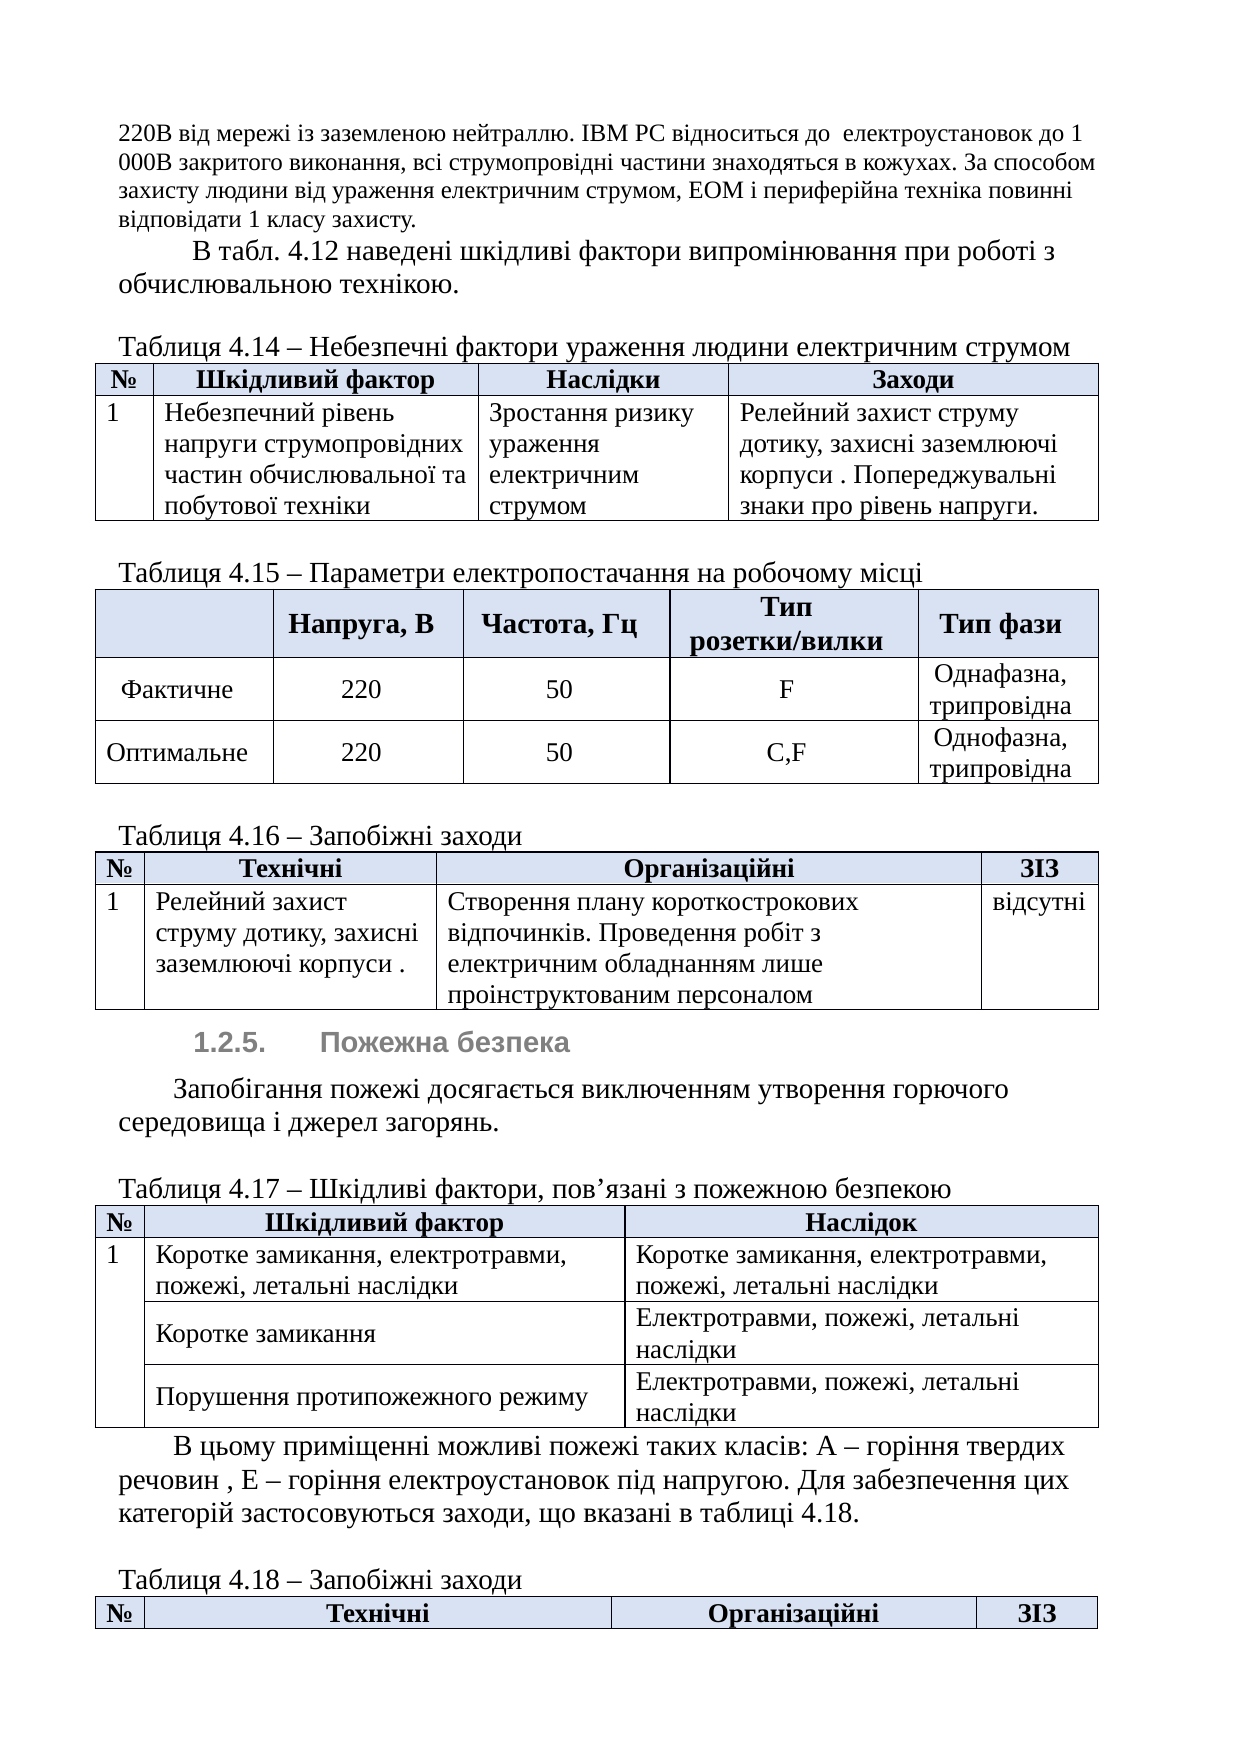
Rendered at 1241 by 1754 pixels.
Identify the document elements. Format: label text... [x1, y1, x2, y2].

table_cell 50 [464, 721, 669, 783]
table_header Тип розетки/вилки [671, 590, 918, 657]
table_cell Зростання ризику ураження електричним струмом [479, 396, 728, 520]
table_header ЗІЗ [982, 853, 1098, 883]
table_header № [96, 1206, 144, 1237]
table_header Технічні [145, 853, 436, 883]
text Таблиця 4.14 – Небезпечні фактори ураження людини електричним струмом [118, 329, 1122, 362]
table_cell F [671, 658, 918, 720]
text 220В від мережі із заземленою нейтраллю. ІВМ РС відноситься до електроустановок до 1 000В закритого виконання, всі струмопровідні частини знаходяться в кожухах. За способом захисту людини від ураження електричним струмом, ЕОМ і периферійна техніка повинні відповідати 1 класу захисту. [118, 118, 1122, 233]
table_cell 1 [96, 885, 144, 1009]
table_header ЗІЗ [977, 1597, 1097, 1628]
table_header Організаційні [612, 1597, 976, 1628]
table_cell Електротравми, пожежі, летальні наслідки [626, 1365, 1098, 1427]
table_cell 50 [464, 658, 669, 720]
table_cell C,F [671, 721, 918, 783]
table_cell Небезпечний рівень напруги струмопровідних частин обчислювальної та побутової техніки [154, 396, 478, 520]
table_cell 1 [96, 1238, 144, 1427]
table_cell Оптимальне [96, 721, 273, 783]
table_header № [96, 1597, 144, 1628]
text Запобігання пожежі досягається виключенням утворення горючого середовища і джерел загорянь. [118, 1071, 1122, 1138]
table_cell Електротравми, пожежі, летальні наслідки [626, 1302, 1098, 1364]
table_cell відсутні [982, 885, 1098, 1009]
table_cell Однафазна, трипровідна [919, 658, 1098, 720]
table_cell Порушення протипожежного режиму [145, 1365, 624, 1427]
table_header Наслідок [626, 1206, 1098, 1237]
text Таблиця 4.18 – Запобіжні заходи [118, 1562, 1107, 1596]
table_cell Релейний захист струму дотику, захисні заземлюючі корпуси . Попереджувальні знаки про рівень напруги. [729, 396, 1098, 520]
table_cell Коротке замикання, електротравми, пожежі, летальні наслідки [145, 1238, 624, 1301]
table_cell Створення плану короткострокових відпочинків. Проведення робіт з електричним обладнанням лише проінструктованим персоналом [437, 885, 981, 1009]
table_header Тип фази [919, 590, 1098, 657]
table_cell Фактичне [96, 658, 273, 720]
text В табл. 4.12 наведені шкідливі фактори випромінювання при роботі з обчислювальною технікою. [118, 233, 1122, 300]
table_cell Релейний захист струму дотику, захисні заземлюючі корпуси . [145, 885, 436, 1009]
subtitle Пожежна безпека [193, 1025, 1122, 1058]
table_header Технічні [145, 1597, 611, 1628]
text Таблиця 4.17 – Шкідливі фактори, пов’язані з пожежною безпекою [118, 1171, 1122, 1205]
table_cell Коротке замикання [145, 1302, 624, 1364]
table_cell Коротке замикання, електротравми, пожежі, летальні наслідки [626, 1238, 1098, 1301]
text В цьому приміщенні можливі пожежі таких класів: А – горіння твердих речовин , Е – горіння електроустановок під напругою. Для забезпечення цих категорій застосовуються заходи, що вказані в таблиці 4.18. [118, 1428, 1122, 1529]
table_header [96, 590, 273, 657]
table_cell 220 [274, 658, 463, 720]
table_cell 220 [274, 721, 463, 783]
table_header Наслідки [479, 364, 728, 395]
table_header № [96, 853, 144, 883]
table_cell Однофазна, трипровідна [919, 721, 1098, 783]
table_header Шкідливий фактор [154, 364, 478, 395]
text Таблиця 4.15 – Параметри електропостачання на робочому місці [118, 555, 1107, 588]
table_header № [96, 364, 153, 395]
table_header Частота, Гц [464, 590, 669, 657]
table_header Організаційні [437, 853, 981, 883]
text Таблиця 4.16 – Запобіжні заходи [118, 818, 1107, 851]
table_header Напруга, В [274, 590, 463, 657]
table_cell 1 [96, 396, 153, 520]
table_header Шкідливий фактор [145, 1206, 624, 1237]
table_header Заходи [729, 364, 1098, 395]
